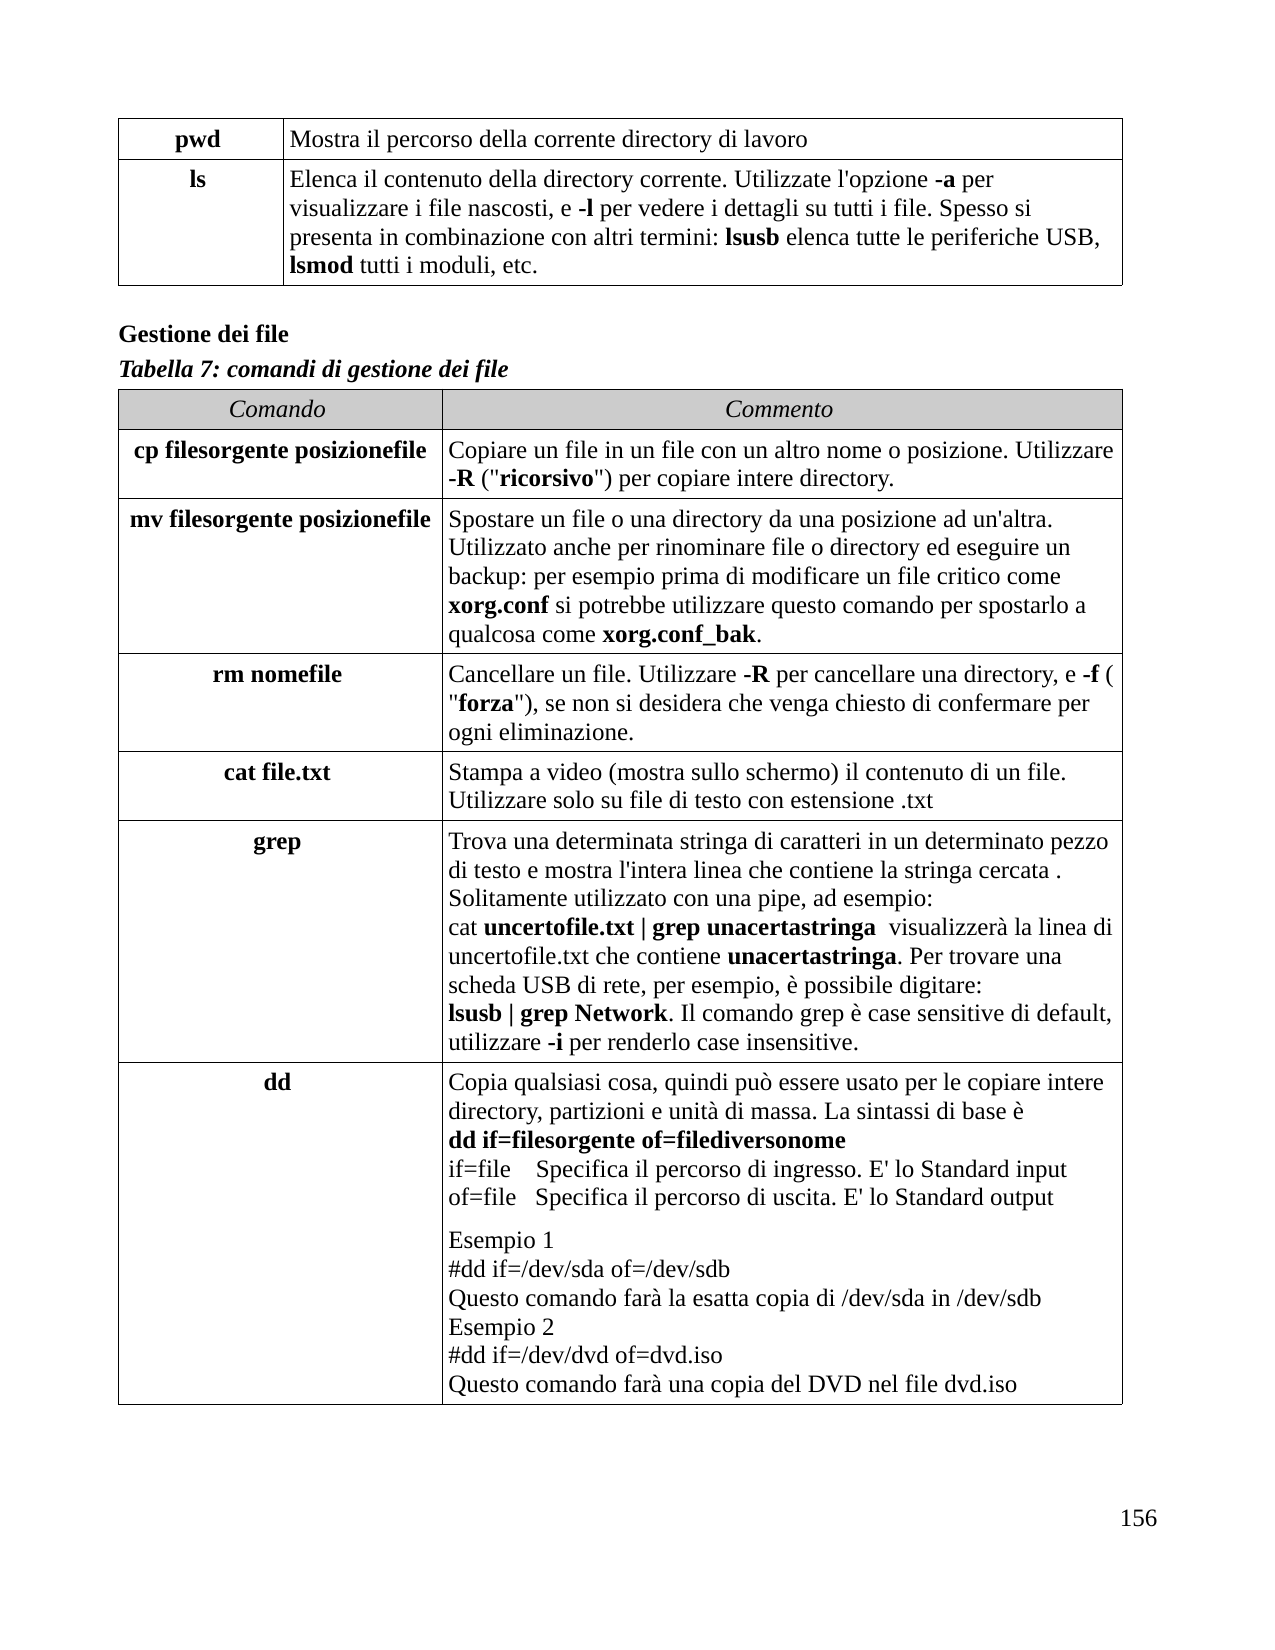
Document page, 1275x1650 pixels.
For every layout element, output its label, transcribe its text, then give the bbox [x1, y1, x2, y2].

table_cell Stampa a video (mostra sullo schermo) il contenuto di un file. Utilizzare solo su file di testo con estensione .txt [443, 752, 1122, 820]
table_cell Elenca il contenuto della directory corrente. Utilizzate l'opzione -a per visualizzare i file nascosti, e -l per vedere i dettagli su tutti i file. Spesso si presenta in combinazione con altri termini: lsusb elenca tutte le periferiche USB, lsmod tutti i moduli, etc. [284, 160, 1122, 285]
table_cell ls [119, 160, 283, 285]
table_cell mv filesorgente posizionefile [119, 499, 442, 653]
table_cell Cancellare un file. Utilizzare -R per cancellare una directory, e -f ( "forza"), se non si desidera che venga chiesto di confermare per ogni eliminazione. [443, 654, 1122, 751]
table_cell cat file.txt [119, 752, 442, 820]
text Gestione dei file [118, 319, 1157, 348]
table_cell Copiare un file in un file con un altro nome o posizione. Utilizzare -R ("ricorsivo") per copiare intere directory. [443, 430, 1122, 498]
table_cell dd [119, 1063, 442, 1404]
table_cell rm nomefile [119, 654, 442, 751]
table_cell Mostra il percorso della corrente directory di lavoro [284, 119, 1122, 158]
table_header Comando [119, 390, 442, 429]
text Tabella 7: comandi di gestione dei file [118, 354, 1157, 383]
table_cell pwd [119, 119, 283, 158]
table_cell Copia qualsiasi cosa, quindi può essere usato per le copiare intere directory, partizioni e unità di massa. La sintassi di base è dd if=filesorgente of=filediversonome if=file Specifica il percorso di ingresso. E' lo Standard input of=file Specifica il percorso di uscita. E' lo Standard output Esempio 1 #dd if=/dev/sda of=/dev/sdb Questo comando farà la esatta copia di /dev/sda in /dev/sdb Esempio 2 #dd if=/dev/dvd of=dvd.iso Questo comando farà una copia del DVD nel file dvd.iso [443, 1063, 1122, 1404]
table_cell Trova una determinata stringa di caratteri in un determinato pezzo di testo e mostra l'intera linea che contiene la stringa cercata . Solitamente utilizzato con una pipe, ad esempio: cat uncertofile.txt | grep unacertastringa visualizzerà la linea di uncertofile.txt che contiene unacertastringa. Per trovare una scheda USB di rete, per esempio, è possibile digitare: lsusb | grep Network. Il comando grep è case sensitive di default, utilizzare -i per renderlo case insensitive. [443, 821, 1122, 1062]
table_cell cp filesorgente posizionefile [119, 430, 442, 498]
table_cell grep [119, 821, 442, 1062]
table_cell Spostare un file o una directory da una posizione ad un'altra. Utilizzato anche per rinominare file o directory ed eseguire un backup: per esempio prima di modificare un file critico come xorg.conf si potrebbe utilizzare questo comando per spostarlo a qualcosa come xorg.conf_bak. [443, 499, 1122, 653]
table_header Commento [443, 390, 1122, 429]
